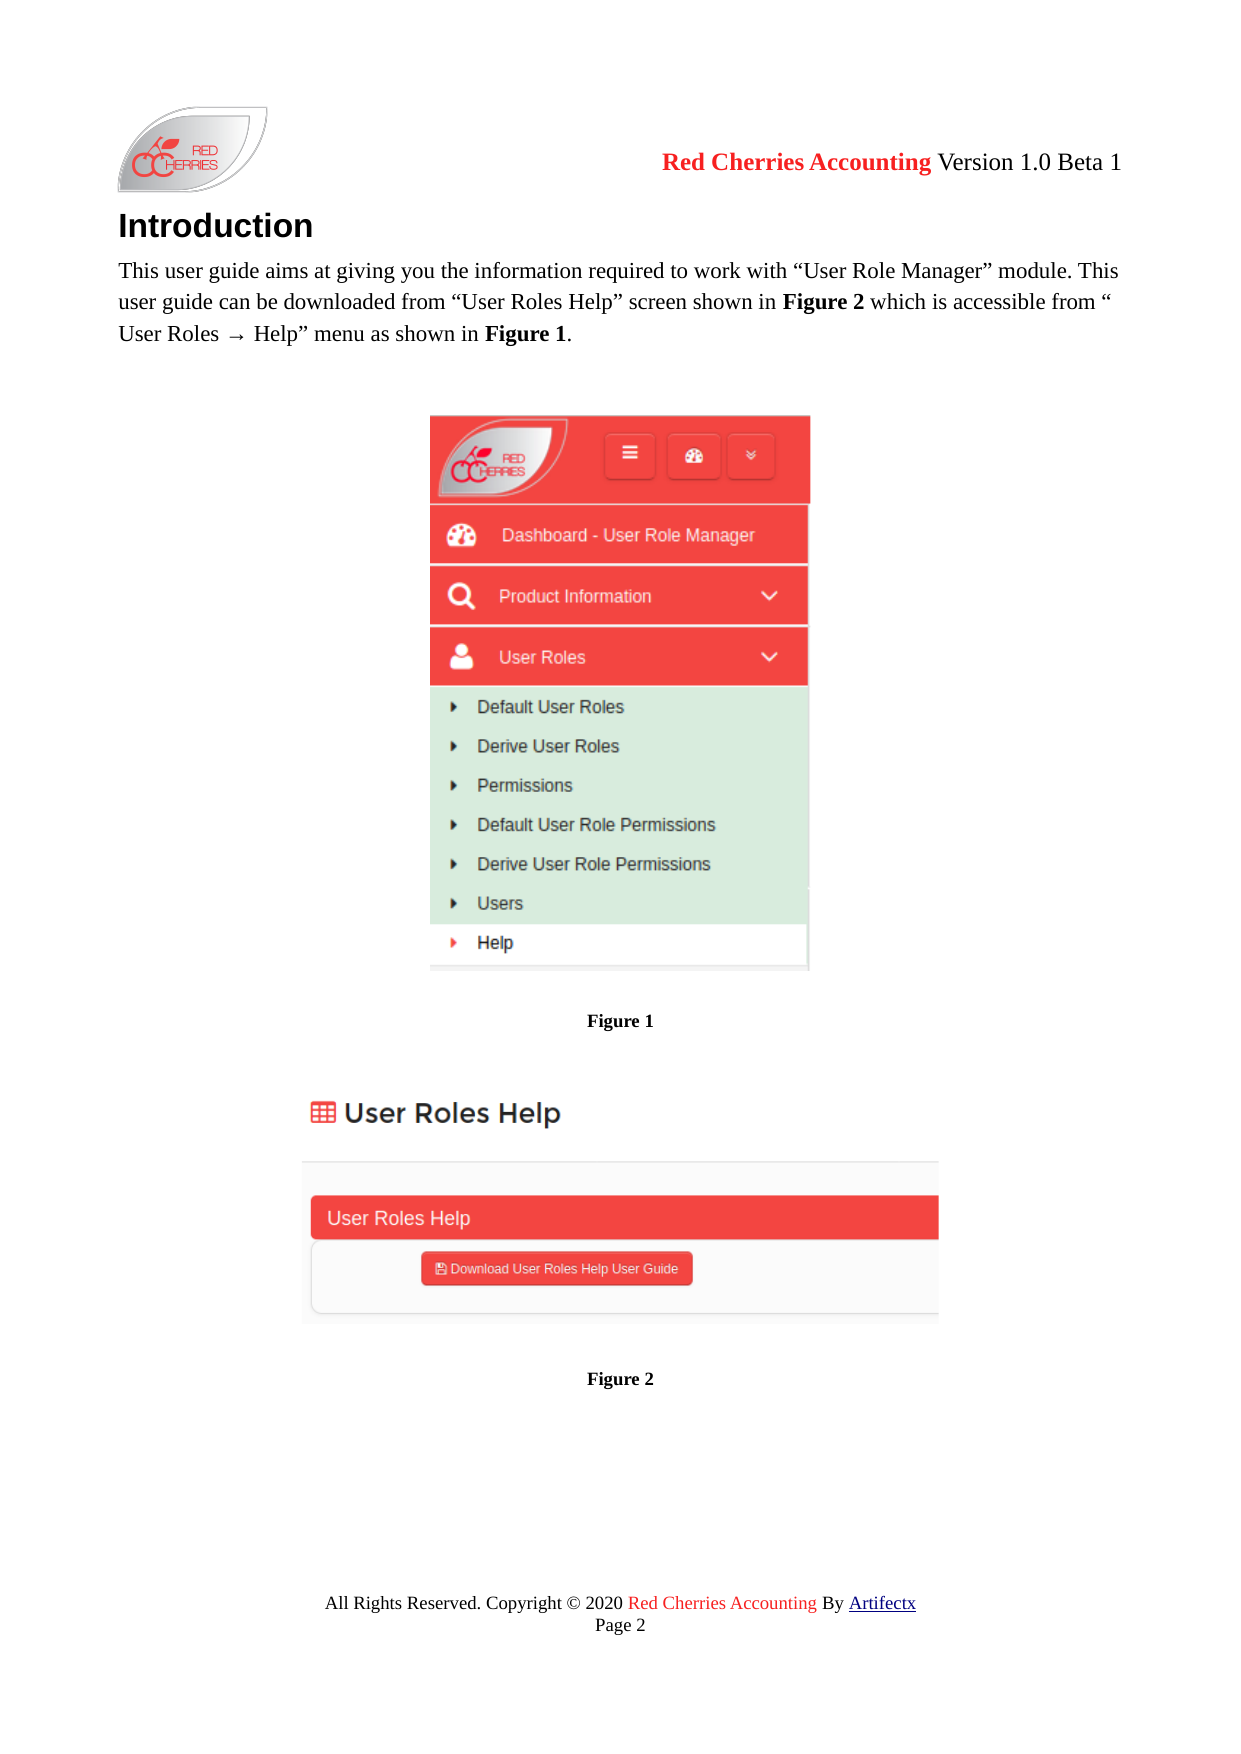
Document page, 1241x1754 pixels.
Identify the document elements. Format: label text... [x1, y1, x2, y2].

text This user guide aims at giving you the information required to work with “User Role Manager” module. This user guide can be downloaded from “User Roles Help” screen shown in Figure 2 which is accessible from “ User Roles → Help” menu as shown in Figure 1. [118, 257, 1122, 346]
text Figure 2 [118, 1368, 1122, 1389]
picture [301, 1090, 939, 1324]
subtitle Introduction [118, 206, 1122, 244]
text Figure 1 [118, 1010, 1122, 1031]
picture [116, 105, 269, 194]
picture [430, 415, 811, 971]
